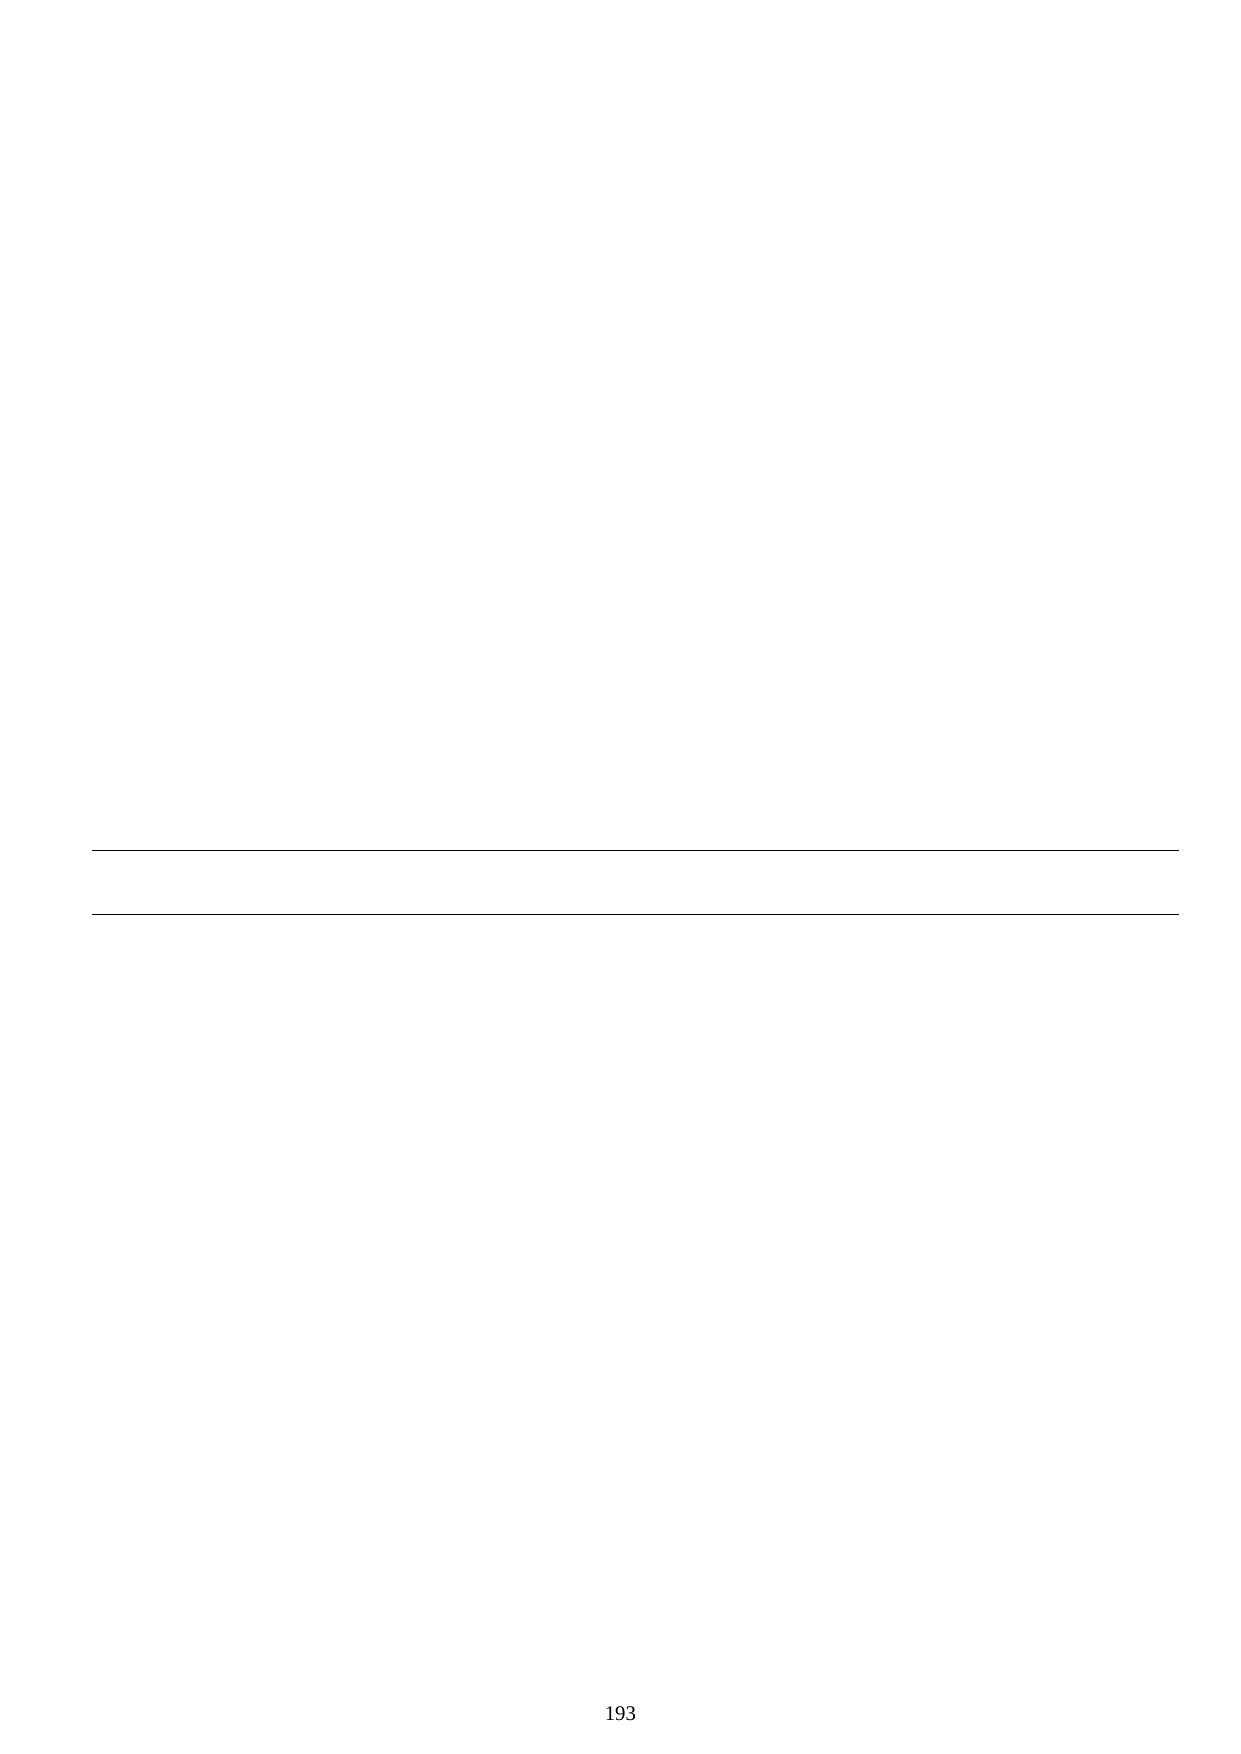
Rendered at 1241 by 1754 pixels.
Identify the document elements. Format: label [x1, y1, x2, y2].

table_cell [92, 851, 1179, 914]
